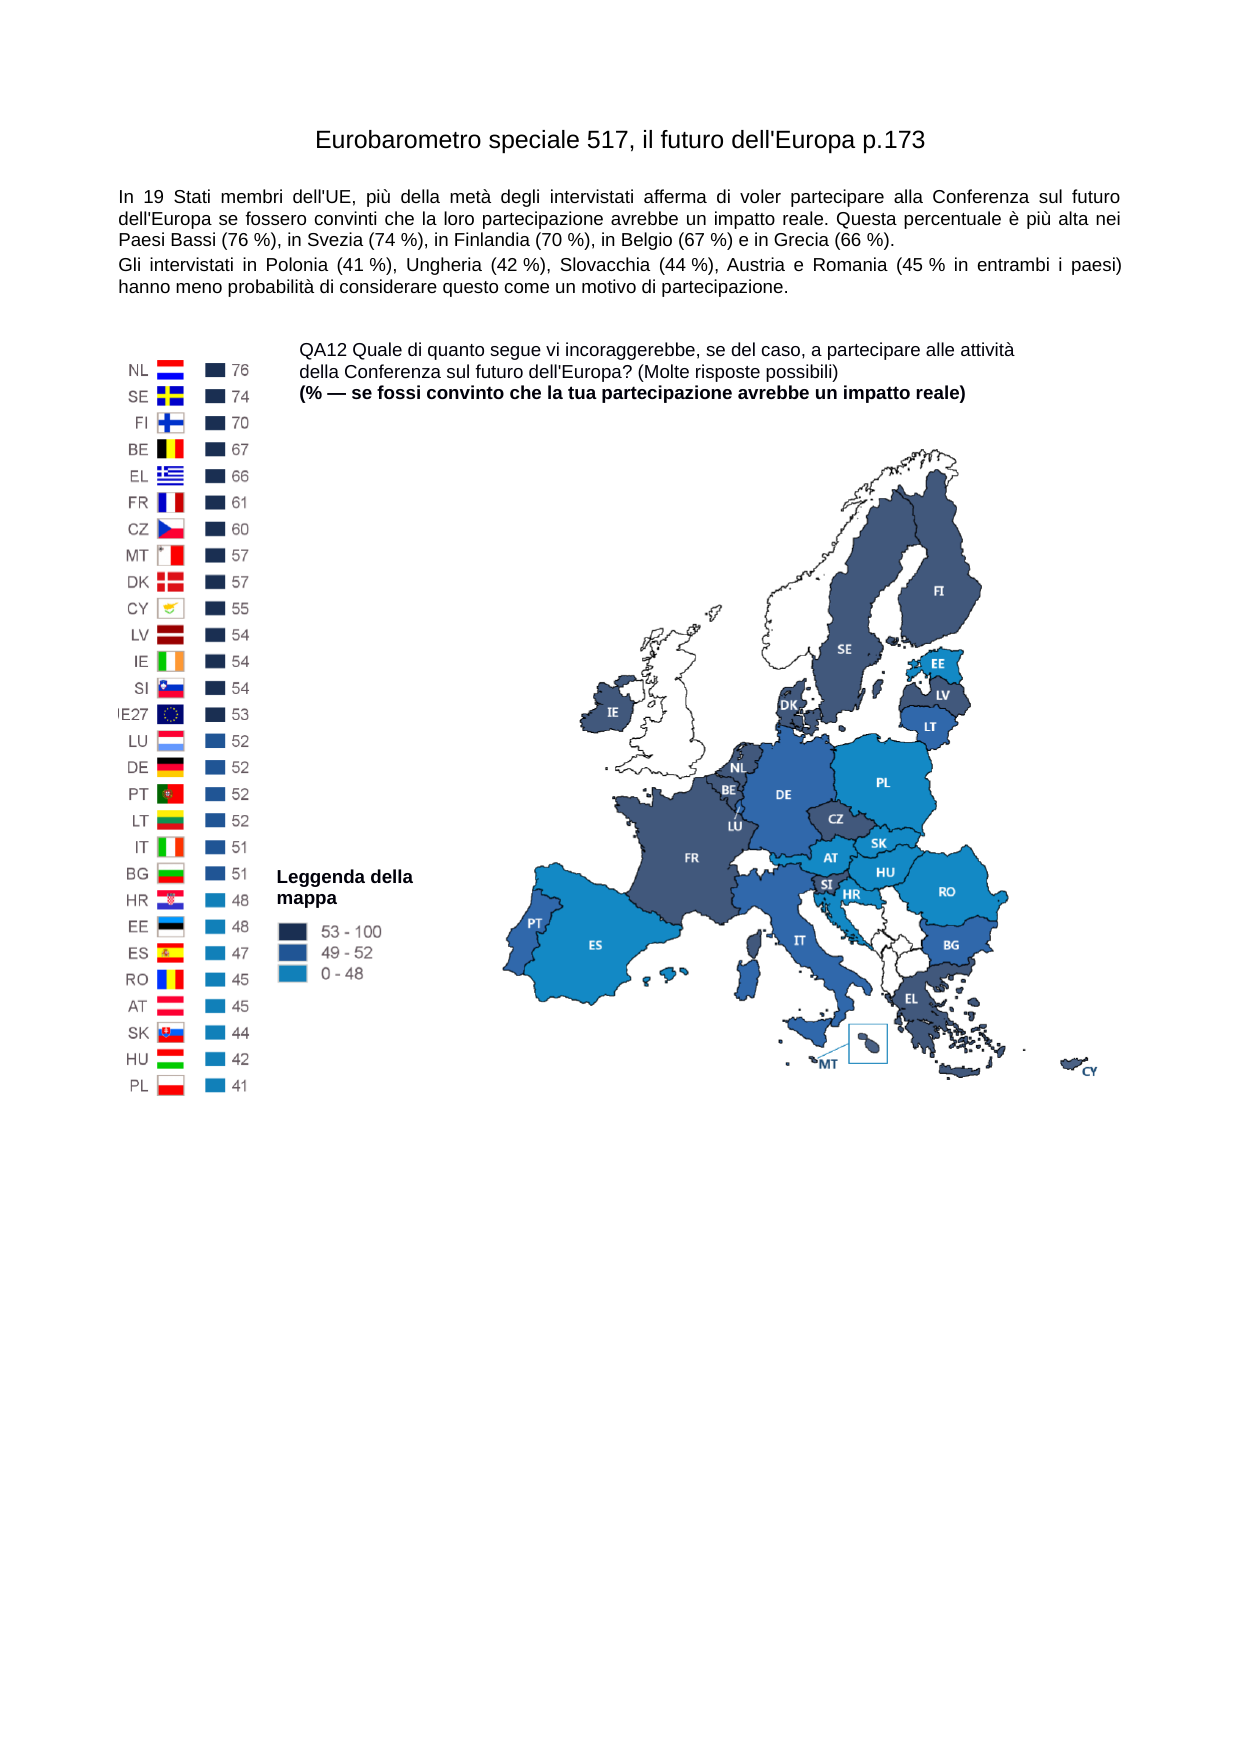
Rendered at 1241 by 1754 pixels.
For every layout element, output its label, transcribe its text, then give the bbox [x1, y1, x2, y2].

picture [355, 350, 364, 355]
picture [302, 350, 311, 355]
text In 19 Stati membri dell'UE, più della metà degli intervistati afferma di voler partecipare alla Conferenza sul futuro dell'Europa se fossero convinti che la loro partecipazione avrebbe un impatto reale. Questa percentuale è più alta nei Paesi Bassi (76 %), in Svezia (74 %), in Finlandia (70 %), in Belgio (67 %) e in Grecia (66 %). [118, 186, 1122, 251]
text Gli intervistati in Polonia (41 %), Ungheria (42 %), Slovacchia (44 %), Austria e Romania (45 % in entrambi i paesi) hanno meno probabilità di considerare questo come un motivo di partecipazione. [118, 254, 1122, 297]
picture [118, 350, 1110, 1106]
